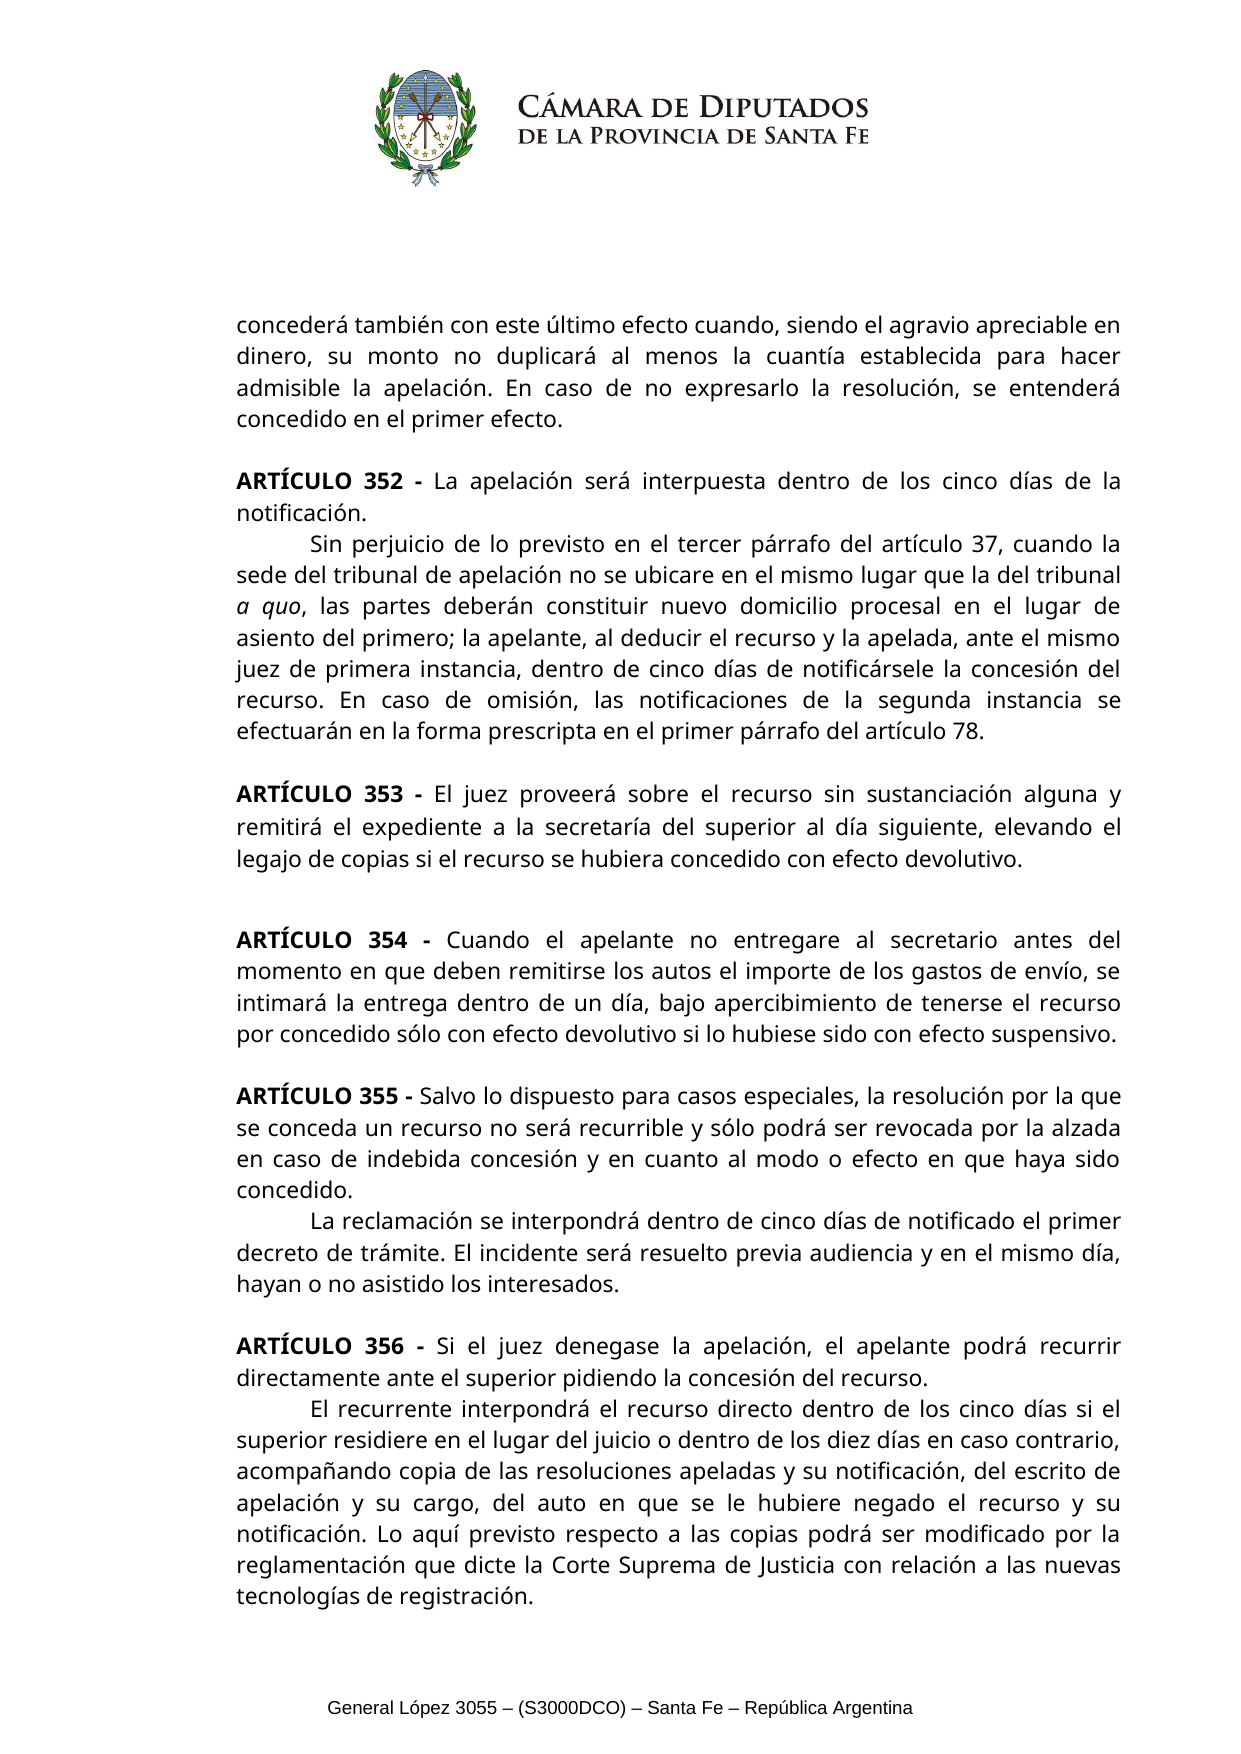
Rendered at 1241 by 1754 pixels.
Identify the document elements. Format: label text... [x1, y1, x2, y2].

text El recurrente interpondrá el recurso directo dentro de los cinco días si el superior residiere en el lugar del juicio o dentro de los diez días en caso contrario, acompañando copia de las resoluciones apeladas y su notificación, del escrito de apelación y su cargo, del auto en que se le hubiere negado el recurso y su notificación. Lo aquí previsto respecto a las copias podrá ser modificado por la reglamentación que dicte la Corte Suprema de Justicia con relación a las nuevas tecnologías de registración. [236, 1393, 1122, 1612]
text ARTÍCULO 352 - La apelación será interpuesta dentro de los cinco días de la notificación. [236, 465, 1122, 528]
text ARTÍCULO 353 - El juez proveerá sobre el recurso sin sustanciación alguna y remitirá el expediente a la secretaría del superior al día siguiente, elevando el legajo de copias si el recurso se hubiera concedido con efecto devolutivo. [236, 778, 1122, 874]
text ARTÍCULO 354 - Cuando el apelante no entregare al secretario antes del momento en que deben remitirse los autos el importe de los gastos de envío, se intimará la entrega dentro de un día, bajo apercibimiento de tenerse el recurso por concedido sólo con efecto devolutivo si lo hubiese sido con efecto suspensivo. [236, 924, 1122, 1049]
text Sin perjuicio de lo previsto en el tercer párrafo del artículo 37, cuando la sede del tribunal de apelación no se ubicare en el mismo lugar que la del tribunal a quo, las partes deberán constituir nuevo domicilio procesal en el lugar de asiento del primero; la apelante, al deducir el recurso y la apelada, ante el mismo juez de primera instancia, dentro de cinco días de notificársele la concesión del recurso. En caso de omisión, las notificaciones de la segunda instancia se efectuarán en la forma prescripta en el primer párrafo del artículo 78. [236, 528, 1122, 746]
picture [374, 70, 869, 191]
text ARTÍCULO 356 - Si el juez denegase la apelación, el apelante podrá recurrir directamente ante el superior pidiendo la concesión del recurso. [236, 1330, 1122, 1393]
text concederá también con este último efecto cuando, siendo el agravio apreciable en dinero, su monto no duplicará al menos la cuantía establecida para hacer admisible la apelación. En caso de no expresarlo la resolución, se entenderá concedido en el primer efecto. [236, 309, 1122, 434]
text La reclamación se interpondrá dentro de cinco días de notificado el primer decreto de trámite. El incidente será resuelto previa audiencia y en el mismo día, hayan o no asistido los interesados. [236, 1205, 1122, 1299]
text ARTÍCULO 355 - Salvo lo dispuesto para casos especiales, la resolución por la que se conceda un recurso no será recurrible y sólo podrá ser revocada por la alzada en caso de indebida concesión y en cuanto al modo o efecto en que haya sido concedido. [236, 1080, 1122, 1205]
